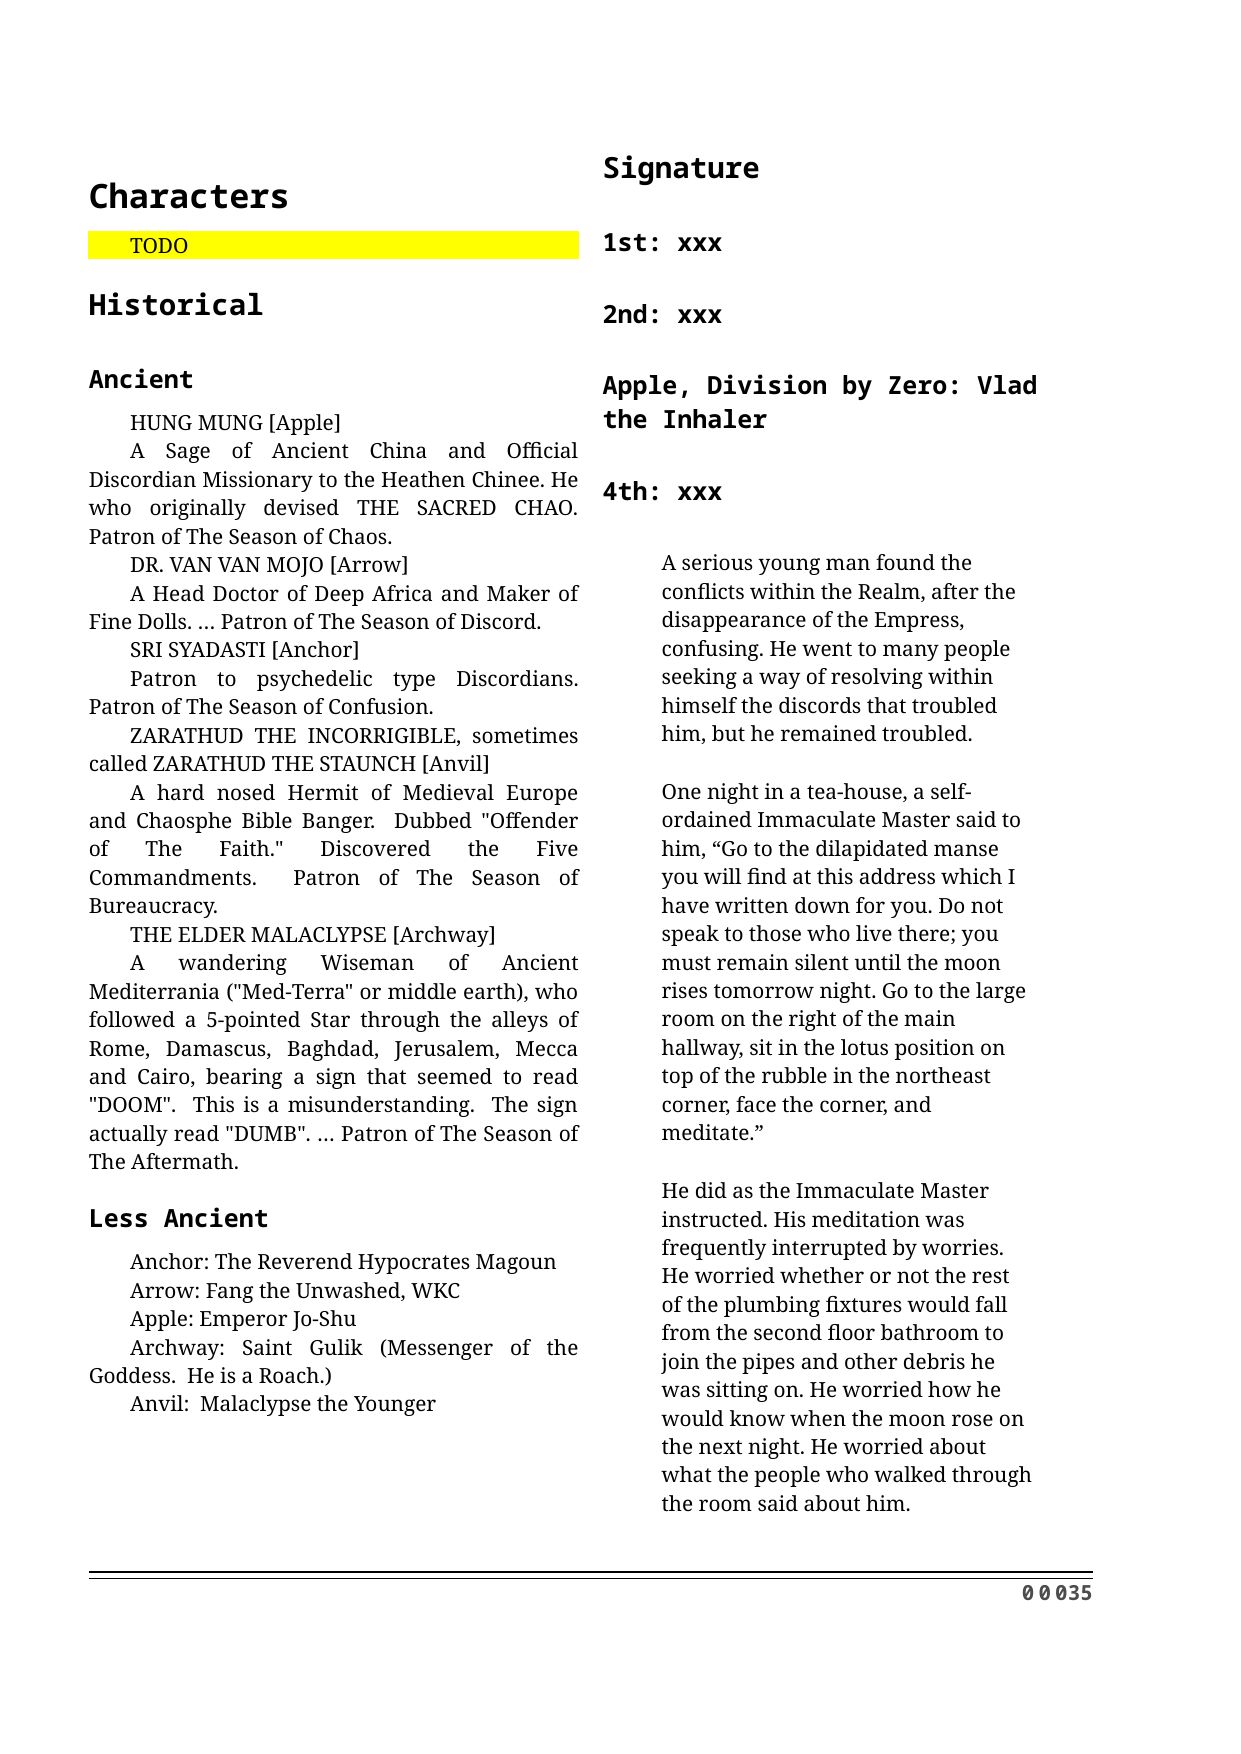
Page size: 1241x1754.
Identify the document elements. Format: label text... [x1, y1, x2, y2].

subtitle Signature [602, 148, 1093, 187]
text DR. VAN VAN MOJO [Arrow] [88, 550, 579, 579]
text One night in a tea-house, a self-ordained Immaculate Master said to him, “Go to the dilapidated manse you will find at this address which I have written down for you. Do not speak to those who live there; you must remain silent until the moon rises tomorrow night. Go to the large room on the right of the main hallway, sit in the lotus position on top of the rubble in the northeast corner, face the corner, and meditate.” [661, 777, 1033, 1147]
text A Sage of Ancient China and Official Discordian Missionary to the Heathen Chinee. He who originally devised THE SACRED CHAO. Patron of The Season of Chaos. [88, 436, 579, 550]
text Archway: Saint Gulik (Messenger of the Goddess. He is a Roach.) [88, 1333, 579, 1389]
subtitle Ancient [88, 361, 579, 396]
text ZARATHUD THE INCORRIGIBLE, sometimes called ZARATHUD THE STAUNCH [Anvil] [88, 721, 579, 778]
subtitle Historical [88, 284, 579, 324]
text A wandering Wiseman of Ancient Mediterrania ("Med-Terra" or middle earth), who followed a 5-pointed Star through the alleys of Rome, Damascus, Baghdad, Jerusalem, Mecca and Cairo, bearing a sign that seemed to read "DOOM". This is a misunderstanding. The sign actually read "DUMB". … Patron of The Season of The Aftermath. [88, 948, 579, 1176]
text Anchor: The Reverend Hypocrates Magoun [88, 1247, 579, 1276]
text He did as the Immaculate Master instructed. His meditation was frequently interrupted by worries. He worried whether or not the rest of the plumbing fixtures would fall from the second floor bathroom to join the pipes and other debris he was sitting on. He worried how he would know when the moon rose on the next night. He worried about what the people who walked through the room said about him. [661, 1176, 1033, 1517]
text THE ELDER MALACLYPSE [Archway] [88, 920, 579, 948]
text HUNG MUNG [Apple] [88, 408, 579, 436]
text A Head Doctor of Deep Africa and Maker of Fine Dolls. … Patron of The Season of Discord. [88, 579, 579, 636]
subtitle Apple, Division by Zero: Vlad the Inhaler [602, 368, 1093, 436]
subtitle Less Ancient [88, 1201, 579, 1235]
subtitle Characters [88, 173, 579, 218]
text Apple: Emperor Jo-Shu [88, 1304, 579, 1333]
text Anvil: Malaclypse the Younger [88, 1389, 579, 1418]
subtitle 4th: xxx [602, 473, 1093, 508]
text A hard nosed Hermit of Medieval Europe and Chaosphe Bible Banger. Dubbed "Offender of The Faith." Discovered the Five Commandments. Patron of The Season of Bureaucracy. [88, 778, 579, 920]
text TODO [88, 231, 579, 259]
subtitle 1st: xxx [602, 225, 1093, 259]
text Arrow: Fang the Unwashed, WKC [88, 1276, 579, 1304]
text Patron to psychedelic type Discordians. Patron of The Season of Confusion. [88, 664, 579, 721]
subtitle 2nd: xxx [602, 296, 1093, 330]
text SRI SYADASTI [Anchor] [88, 636, 579, 664]
text A serious young man found the conflicts within the Realm, after the disappearance of the Empress, confusing. He went to many people seeking a way of resolving within himself the discords that troubled him, but he remained troubled. [661, 548, 1033, 748]
